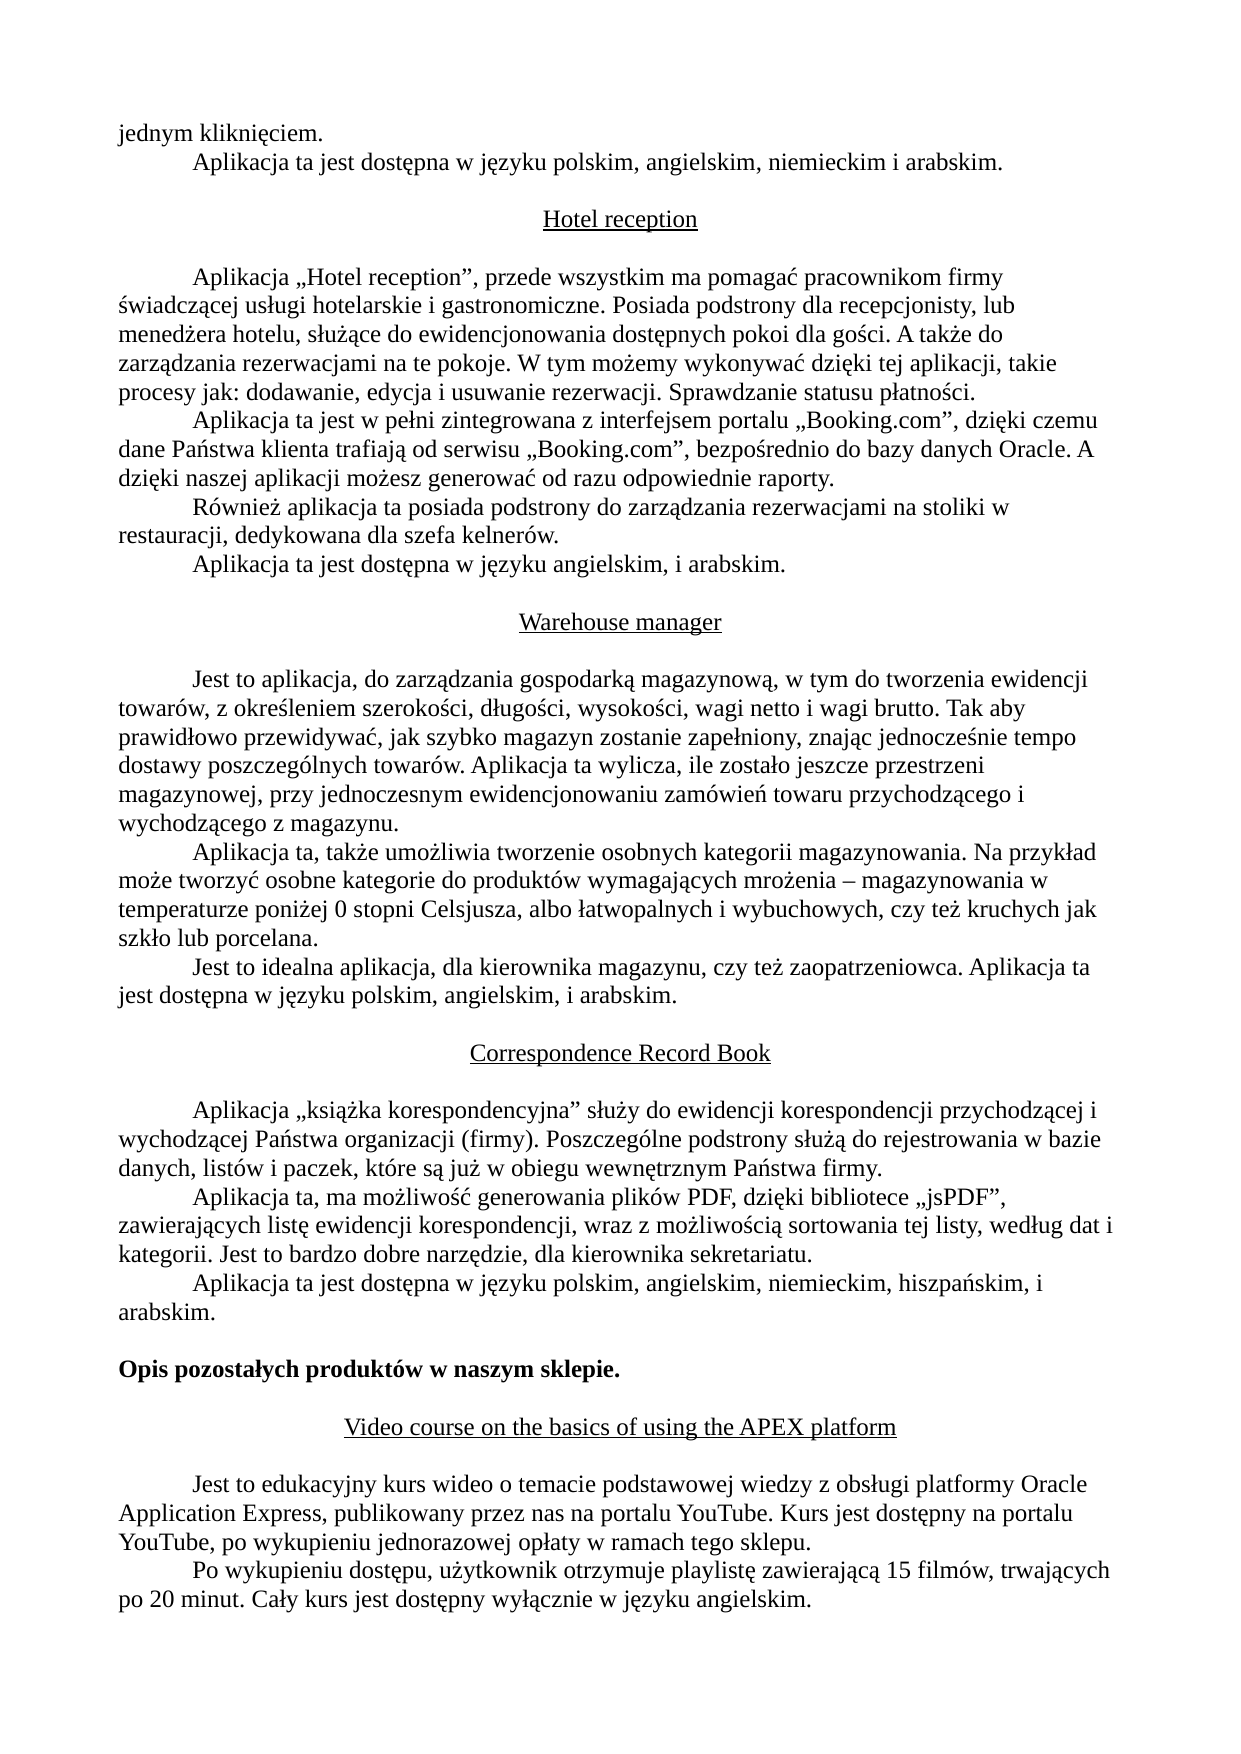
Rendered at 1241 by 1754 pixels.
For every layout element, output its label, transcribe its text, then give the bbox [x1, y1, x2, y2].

text Warehouse manager [118, 607, 1122, 636]
text Po wykupieniu dostępu, użytkownik otrzymuje playlistę zawierającą 15 filmów, trwających po 20 minut. Cały kurs jest dostępny wyłącznie w języku angielskim. [118, 1556, 1122, 1613]
text Aplikacja ta, także umożliwia tworzenie osobnych kategorii magazynowania. Na przykład może tworzyć osobne kategorie do produktów wymagających mrożenia – magazynowania w temperaturze poniżej 0 stopni Celsjusza, albo łatwopalnych i wybuchowych, czy też kruchych jak szkło lub porcelana. [118, 837, 1122, 952]
text Hotel reception [118, 204, 1122, 233]
text Również aplikacja ta posiada podstrony do zarządzania rezerwacjami na stoliki w restauracji, dedykowana dla szefa kelnerów. [118, 492, 1122, 549]
text Correspondence Record Book [118, 1038, 1122, 1067]
text Opis pozostałych produktów w naszym sklepie. [118, 1354, 1122, 1383]
text Video course on the basics of using the APEX platform [118, 1412, 1122, 1441]
text Aplikacja ta jest dostępna w języku polskim, angielskim, niemieckim, hiszpańskim, i arabskim. [118, 1268, 1122, 1326]
text Jest to aplikacja, do zarządzania gospodarką magazynową, w tym do tworzenia ewidencji towarów, z określeniem szerokości, długości, wysokości, wagi netto i wagi brutto. Tak aby prawidłowo przewidywać, jak szybko magazyn zostanie zapełniony, znając jednocześnie tempo dostawy poszczególnych towarów. Aplikacja ta wylicza, ile zostało jeszcze przestrzeni magazynowej, przy jednoczesnym ewidencjonowaniu zamówień towaru przychodzącego i wychodzącego z magazynu. [118, 664, 1122, 837]
text Jest to idealna aplikacja, dla kierownika magazynu, czy też zaopatrzeniowca. Aplikacja ta jest dostępna w języku polskim, angielskim, i arabskim. [118, 952, 1122, 1009]
text Aplikacja ta jest w pełni zintegrowana z interfejsem portalu „Booking.com”, dzięki czemu dane Państwa klienta trafiają od serwisu „Booking.com”, bezpośrednio do bazy danych Oracle. A dzięki naszej aplikacji możesz generować od razu odpowiednie raporty. [118, 406, 1122, 492]
text Jest to edukacyjny kurs wideo o temacie podstawowej wiedzy z obsługi platformy Oracle Application Express, publikowany przez nas na portalu YouTube. Kurs jest dostępny na portalu YouTube, po wykupieniu jednorazowej opłaty w ramach tego sklepu. [118, 1469, 1122, 1556]
text Aplikacja ta, ma możliwość generowania plików PDF, dzięki bibliotece „jsPDF”, zawierających listę ewidencji korespondencji, wraz z możliwością sortowania tej listy, według dat i kategorii. Jest to bardzo dobre narzędzie, dla kierownika sekretariatu. [118, 1182, 1122, 1268]
text jednym kliknięciem. [118, 118, 1122, 147]
text Aplikacja „książka korespondencyjna” służy do ewidencji korespondencji przychodzącej i wychodzącej Państwa organizacji (firmy). Poszczególne podstrony służą do rejestrowania w bazie danych, listów i paczek, które są już w obiegu wewnętrznym Państwa firmy. [118, 1096, 1122, 1182]
text Aplikacja ta jest dostępna w języku polskim, angielskim, niemieckim i arabskim. [118, 147, 1122, 176]
text Aplikacja „Hotel reception”, przede wszystkim ma pomagać pracownikom firmy świadczącej usługi hotelarskie i gastronomiczne. Posiada podstrony dla recepcjonisty, lub menedżera hotelu, służące do ewidencjonowania dostępnych pokoi dla gości. A także do zarządzania rezerwacjami na te pokoje. W tym możemy wykonywać dzięki tej aplikacji, takie procesy jak: dodawanie, edycja i usuwanie rezerwacji. Sprawdzanie statusu płatności. [118, 262, 1122, 406]
text Aplikacja ta jest dostępna w języku angielskim, i arabskim. [118, 549, 1122, 578]
